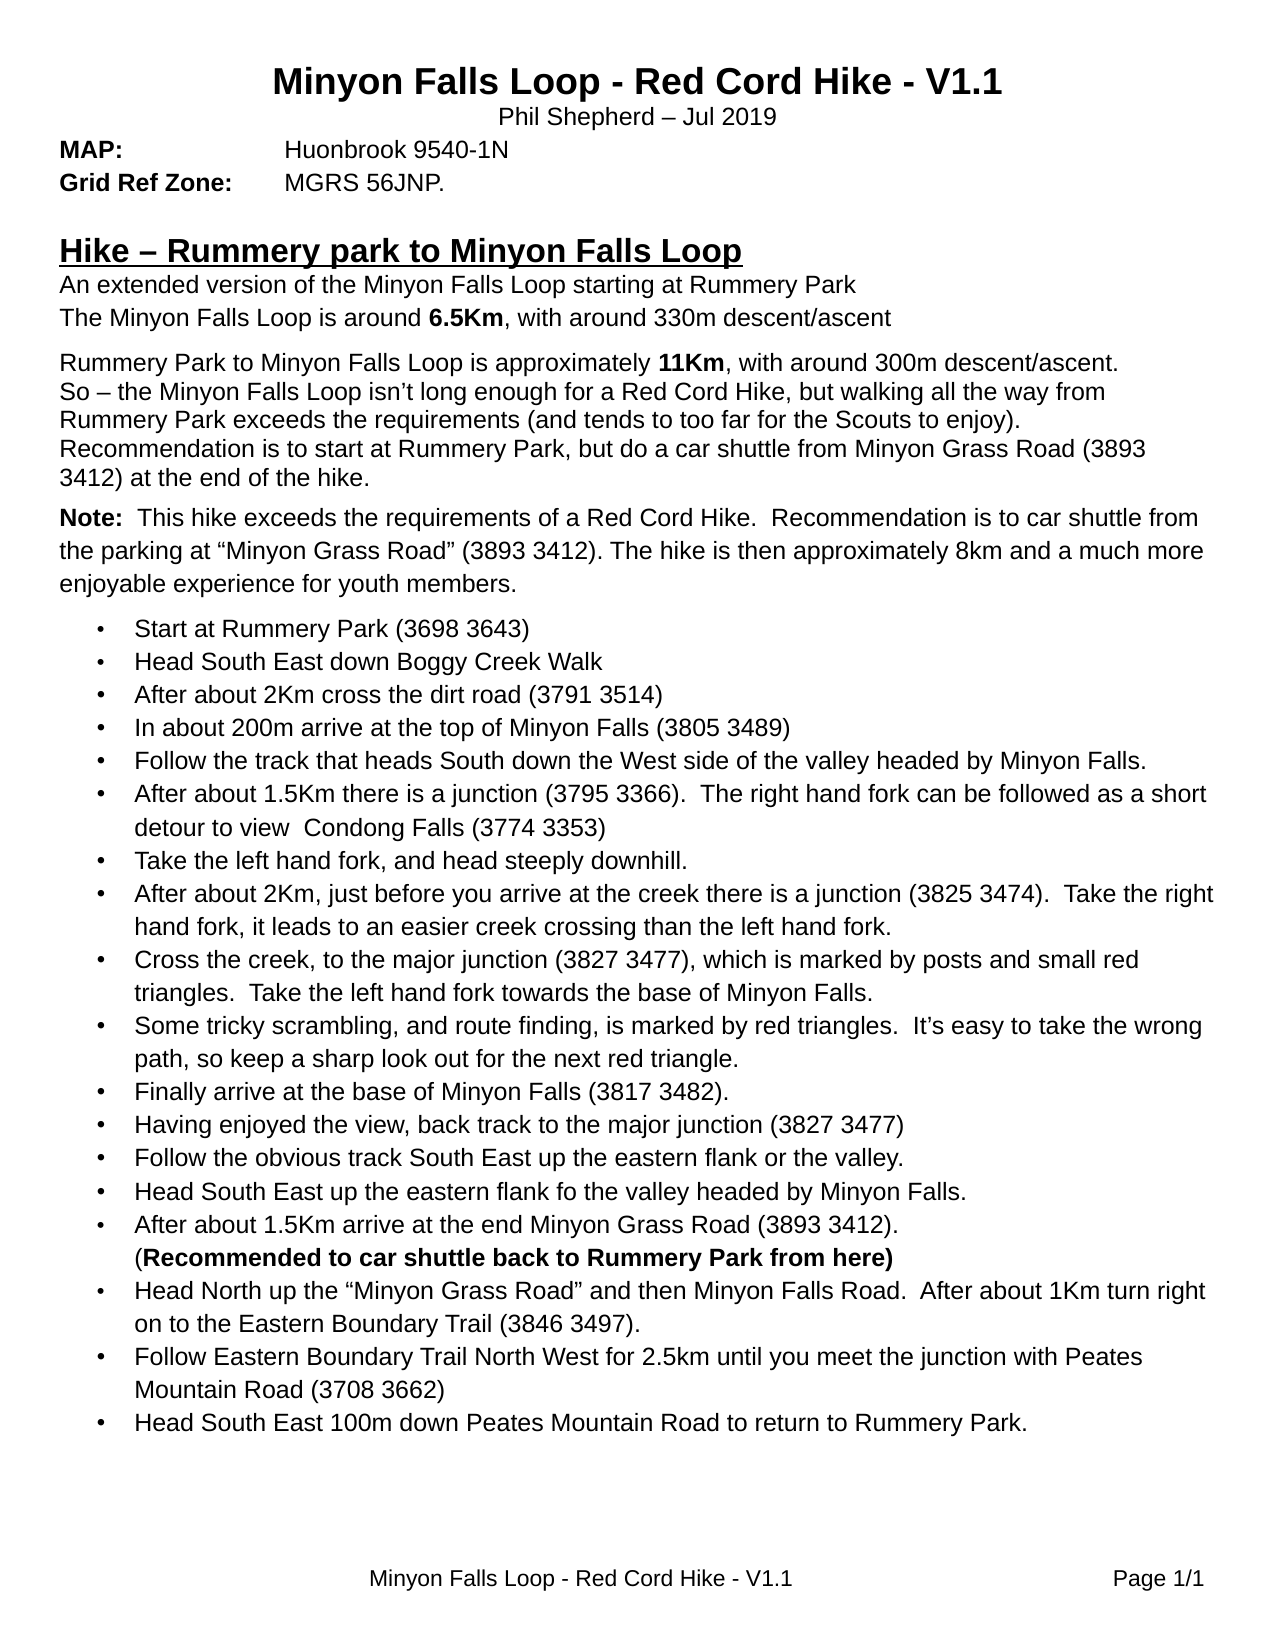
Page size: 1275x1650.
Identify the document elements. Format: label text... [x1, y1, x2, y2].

list Follow the track that heads South down the West side of the valley headed by Minyon Falls. [97, 746, 1216, 775]
list After about 2Km, just before you arrive at the creek there is a junction (3825 3474). Take the right hand fork, it leads to an easier creek crossing than the left hand fork. [97, 879, 1216, 941]
subtitle Rummery Park to Minyon Falls Loop is approximately 11Km, with around 300m descent/ascent. So – the Minyon Falls Loop isn’t long enough for a Red Cord Hike, but walking all the way from Rummery Park exceeds the requirements (and tends to too far for the Scouts to enjoy). Recommendation is to start at Rummery Park, but do a car shuttle from Minyon Grass Road (3893 3412) at the end of the hike. [59, 348, 1216, 491]
list Start at Rummery Park (3698 3643) [97, 614, 1216, 643]
list (Recommended to car shuttle back to Rummery Park from here) [97, 1243, 1216, 1271]
list Head South East 100m down Peates Mountain Road to return to Rummery Park. [97, 1408, 1216, 1437]
list Head South East down Boggy Creek Walk [97, 647, 1216, 676]
list Some tricky scrambling, and route finding, is marked by red triangles. It’s easy to take the wrong path, so keep a sharp look out for the next red triangle. [97, 1011, 1216, 1073]
subtitle Hike – Rummery park to Minyon Falls Loop [59, 231, 1216, 270]
list In about 200m arrive at the top of Minyon Falls (3805 3489) [97, 713, 1216, 742]
subtitle Minyon Falls Loop - Red Cord Hike - V1.1 [59, 59, 1216, 102]
text An extended version of the Minyon Falls Loop starting at Rummery Park The Minyon Falls Loop is around 6.5Km, with around 330m descent/ascent [59, 270, 1216, 332]
list After about 1.5Km arrive at the end Minyon Grass Road (3893 3412). [97, 1210, 1216, 1238]
text Note: This hike exceeds the requirements of a Red Cord Hike. Recommendation is to car shuttle from the parking at “Minyon Grass Road” (3893 3412). The hike is then approximately 8km and a much more enjoyable experience for youth members. [59, 503, 1216, 598]
list Head South East up the eastern flank fo the valley headed by Minyon Falls. [97, 1177, 1216, 1205]
list Finally arrive at the base of Minyon Falls (3817 3482). [97, 1077, 1216, 1106]
list Follow the obvious track South East up the eastern flank or the valley. [97, 1143, 1216, 1172]
text Phil Shepherd – Jul 2019 [59, 102, 1216, 131]
list Having enjoyed the view, back track to the major junction (3827 3477) [97, 1110, 1216, 1139]
list Head North up the “Minyon Grass Road” and then Minyon Falls Road. After about 1Km turn right on to the Eastern Boundary Trail (3846 3497). [97, 1276, 1216, 1337]
list After about 2Km cross the dirt road (3791 3514) [97, 680, 1216, 709]
list Take the left hand fork, and head steeply downhill. [97, 846, 1216, 874]
list Cross the creek, to the major junction (3827 3477), which is marked by posts and small red triangles. Take the left hand fork towards the base of Minyon Falls. [97, 945, 1216, 1007]
list After about 1.5Km there is a junction (3795 3366). The right hand fork can be followed as a short detour to view Condong Falls (3774 3353) [97, 779, 1216, 841]
list Follow Eastern Boundary Trail North West for 2.5km until you meet the junction with Peates Mountain Road (3708 3662) [97, 1342, 1216, 1404]
text MAP: Huonbrook 9540-1N Grid Ref Zone: MGRS 56JNP. [59, 135, 1216, 197]
